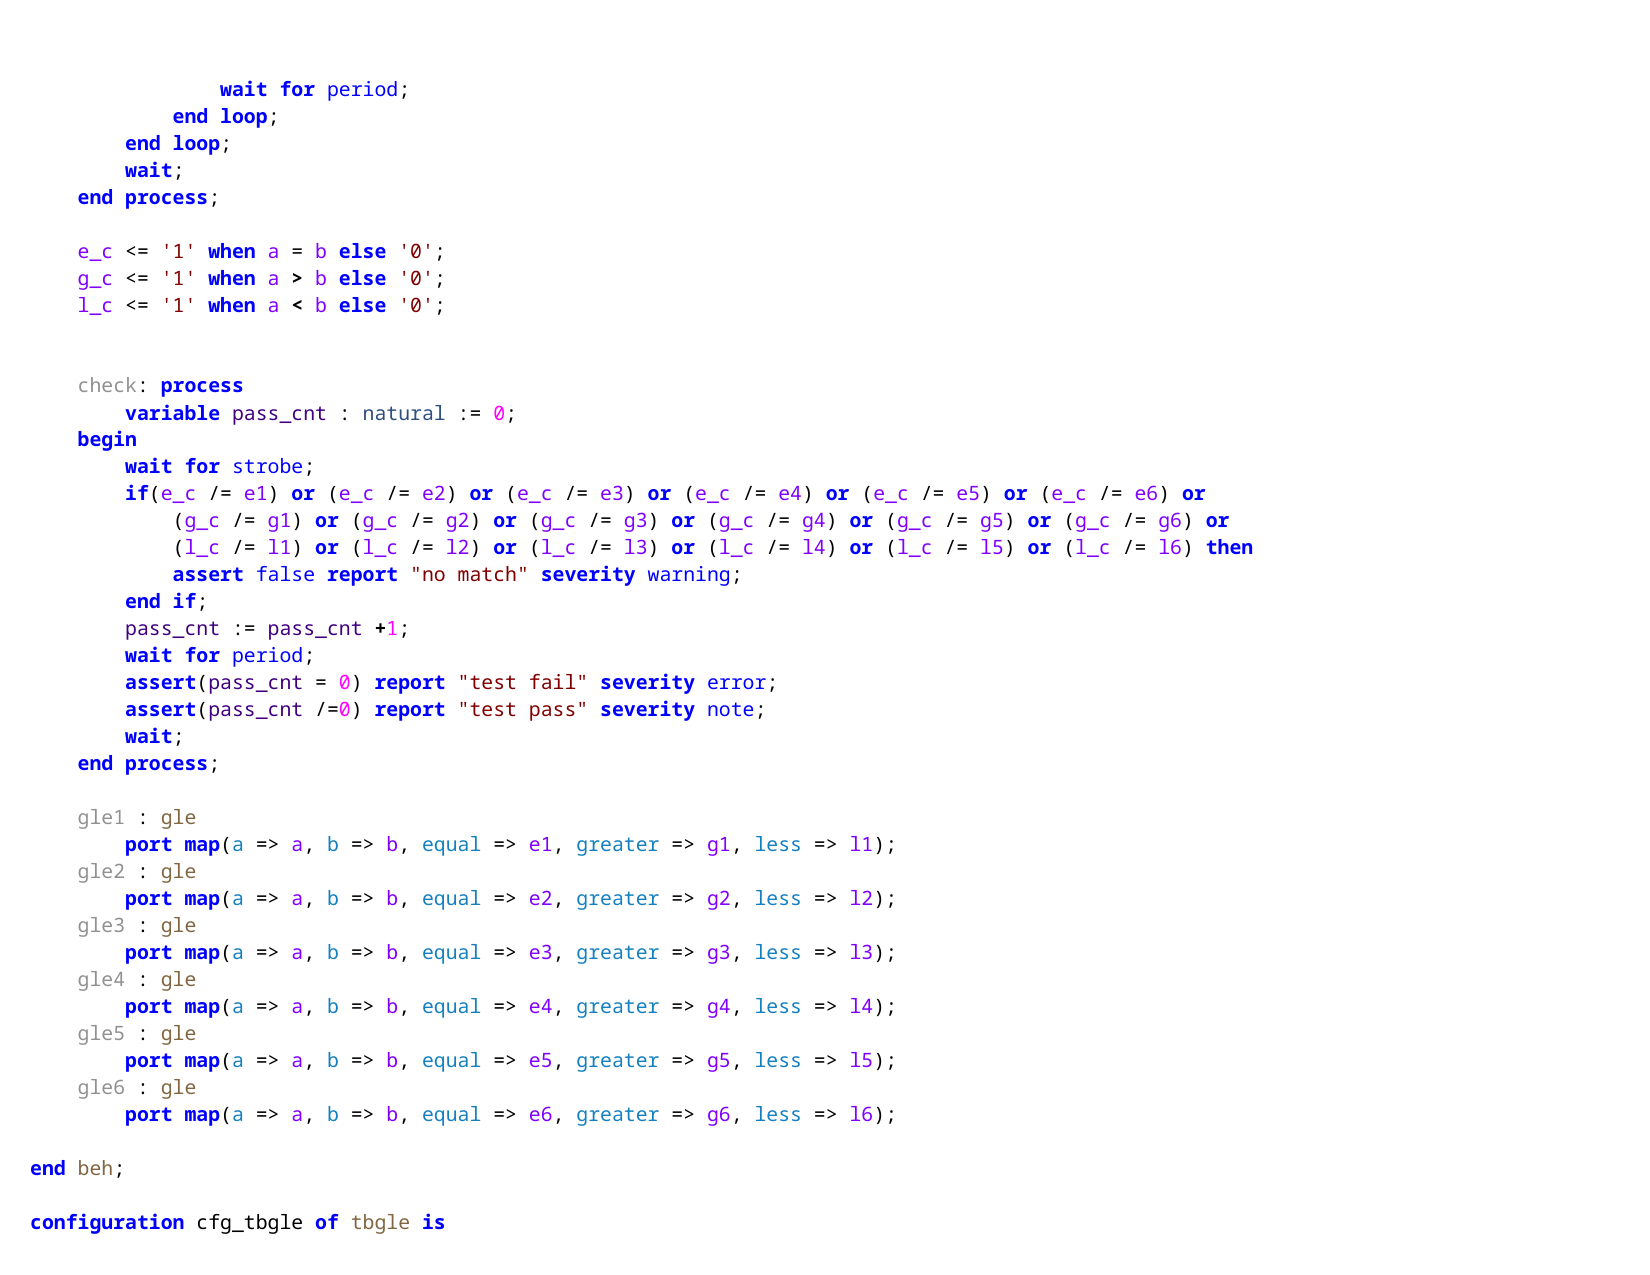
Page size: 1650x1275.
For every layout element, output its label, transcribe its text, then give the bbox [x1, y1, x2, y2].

text assert false report "no match" severity warning; [30, 561, 1620, 588]
text begin [30, 426, 1620, 453]
text port map(a => a, b => b, equal => e5, greater => g5, less => l5); [30, 1046, 1620, 1073]
text configuration cfg_tbgle of tbgle is [30, 1208, 1620, 1235]
text port map(a => a, b => b, equal => e4, greater => g4, less => l4); [30, 992, 1620, 1019]
text end loop; [30, 129, 1620, 156]
text end if; [30, 588, 1620, 614]
text g_c <= '1' when a > b else '0'; [30, 264, 1620, 291]
text port map(a => a, b => b, equal => e2, greater => g2, less => l2); [30, 884, 1620, 911]
text gle3 : gle [30, 911, 1620, 938]
text wait for period; [30, 642, 1620, 668]
text wait for period; [30, 75, 1620, 102]
text gle4 : gle [30, 965, 1620, 992]
text check: process [30, 372, 1620, 399]
text wait; [30, 156, 1620, 183]
text assert(pass_cnt = 0) report "test fail" severity error; [30, 668, 1620, 696]
text end process; [30, 183, 1620, 210]
text end process; [30, 749, 1620, 776]
text gle1 : gle [30, 803, 1620, 830]
text (l_c /= l1) or (l_c /= l2) or (l_c /= l3) or (l_c /= l4) or (l_c /= l5) or (l_c /= l6) then [30, 534, 1620, 561]
text if(e_c /= e1) or (e_c /= e2) or (e_c /= e3) or (e_c /= e4) or (e_c /= e5) or (e_c /= e6) or [30, 480, 1620, 507]
text gle2 : gle [30, 857, 1620, 884]
text end loop; [30, 102, 1620, 129]
text port map(a => a, b => b, equal => e3, greater => g3, less => l3); [30, 938, 1620, 965]
text gle5 : gle [30, 1019, 1620, 1046]
text assert(pass_cnt /=0) report "test pass" severity note; [30, 696, 1620, 722]
text pass_cnt := pass_cnt +1; [30, 614, 1620, 642]
text port map(a => a, b => b, equal => e6, greater => g6, less => l6); [30, 1100, 1620, 1127]
text port map(a => a, b => b, equal => e1, greater => g1, less => l1); [30, 830, 1620, 857]
text variable pass_cnt : natural := 0; [30, 399, 1620, 426]
text l_c <= '1' when a < b else '0'; [30, 291, 1620, 318]
text e_c <= '1' when a = b else '0'; [30, 237, 1620, 264]
text end beh; [30, 1154, 1620, 1181]
text (g_c /= g1) or (g_c /= g2) or (g_c /= g3) or (g_c /= g4) or (g_c /= g5) or (g_c /= g6) or [30, 507, 1620, 534]
text wait; [30, 722, 1620, 749]
text wait for strobe; [30, 453, 1620, 480]
text gle6 : gle [30, 1073, 1620, 1100]
